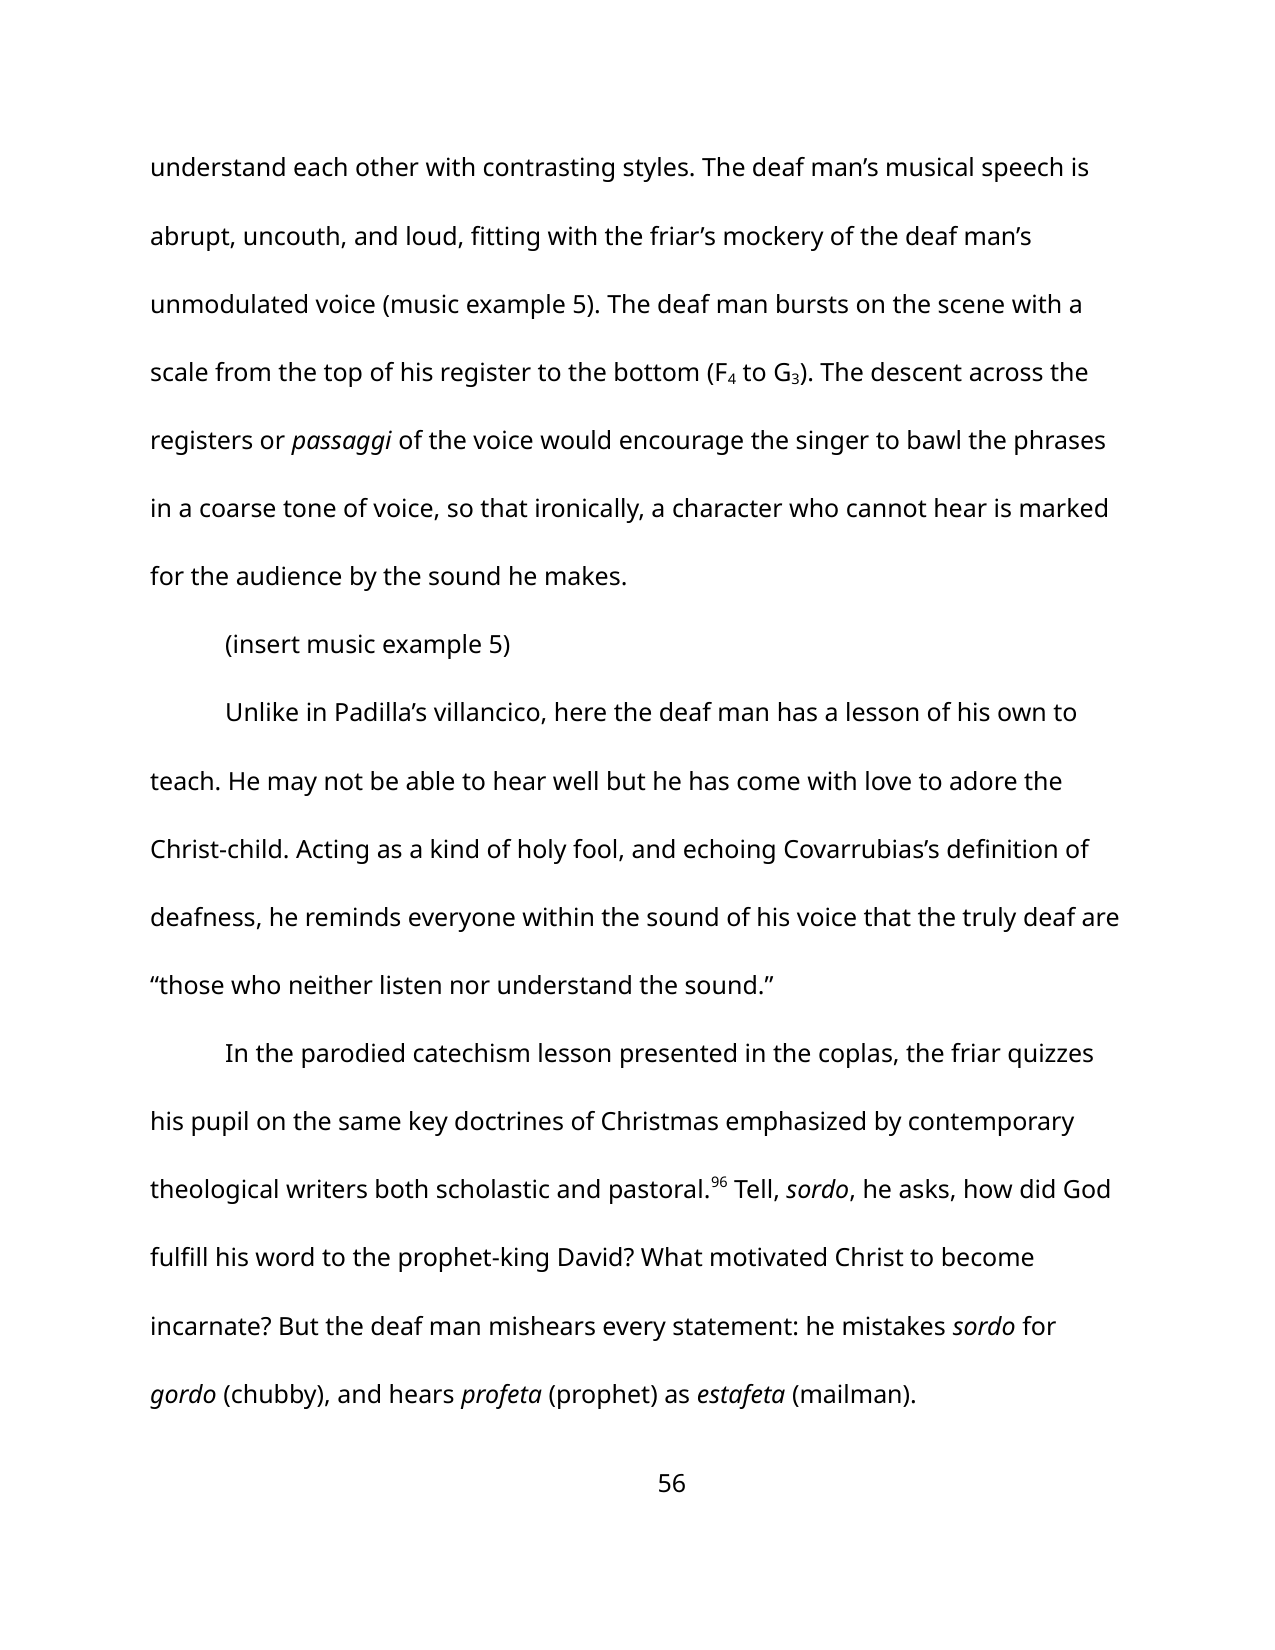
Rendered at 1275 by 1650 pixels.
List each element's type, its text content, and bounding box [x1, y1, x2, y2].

text understand each other with contrasting styles. The deaf man’s musical speech is abrupt, uncouth, and loud, fitting with the friar’s mockery of the deaf man’s unmodulated voice (music example 5). The deaf man bursts on the scene with a scale from the top of his register to the bottom (F4 to G3). The descent across the registers or passaggi of the voice would encourage the singer to bawl the phrases in a coarse tone of voice, so that ironically, a character who cannot hear is marked for the audience by the sound he makes. [150, 150, 1125, 593]
text (insert music example 5) [150, 627, 1125, 661]
text In the parodied catechism lesson presented in the coplas, the friar quizzes his pupil on the same key doctrines of Christmas emphasized by contemporary theological writers both scholastic and pastoral. Tell, sordo, he asks, how did God fulfill his word to the prophet-king David? What motivated Christ to become incarnate? But the deaf man mishears every statement: he mistakes sordo for gordo (chubby), and hears profeta (prophet) as estafeta (mailman). [150, 1036, 1125, 1410]
text Unlike in Padilla’s villancico, here the deaf man has a lesson of his own to teach. He may not be able to hear well but he has come with love to adore the Christ-child. Acting as a kind of holy fool, and echoing Covarrubias’s definition of deafness, he reminds everyone within the sound of his voice that the truly deaf are “those who neither listen nor understand the sound.” [150, 695, 1125, 1002]
